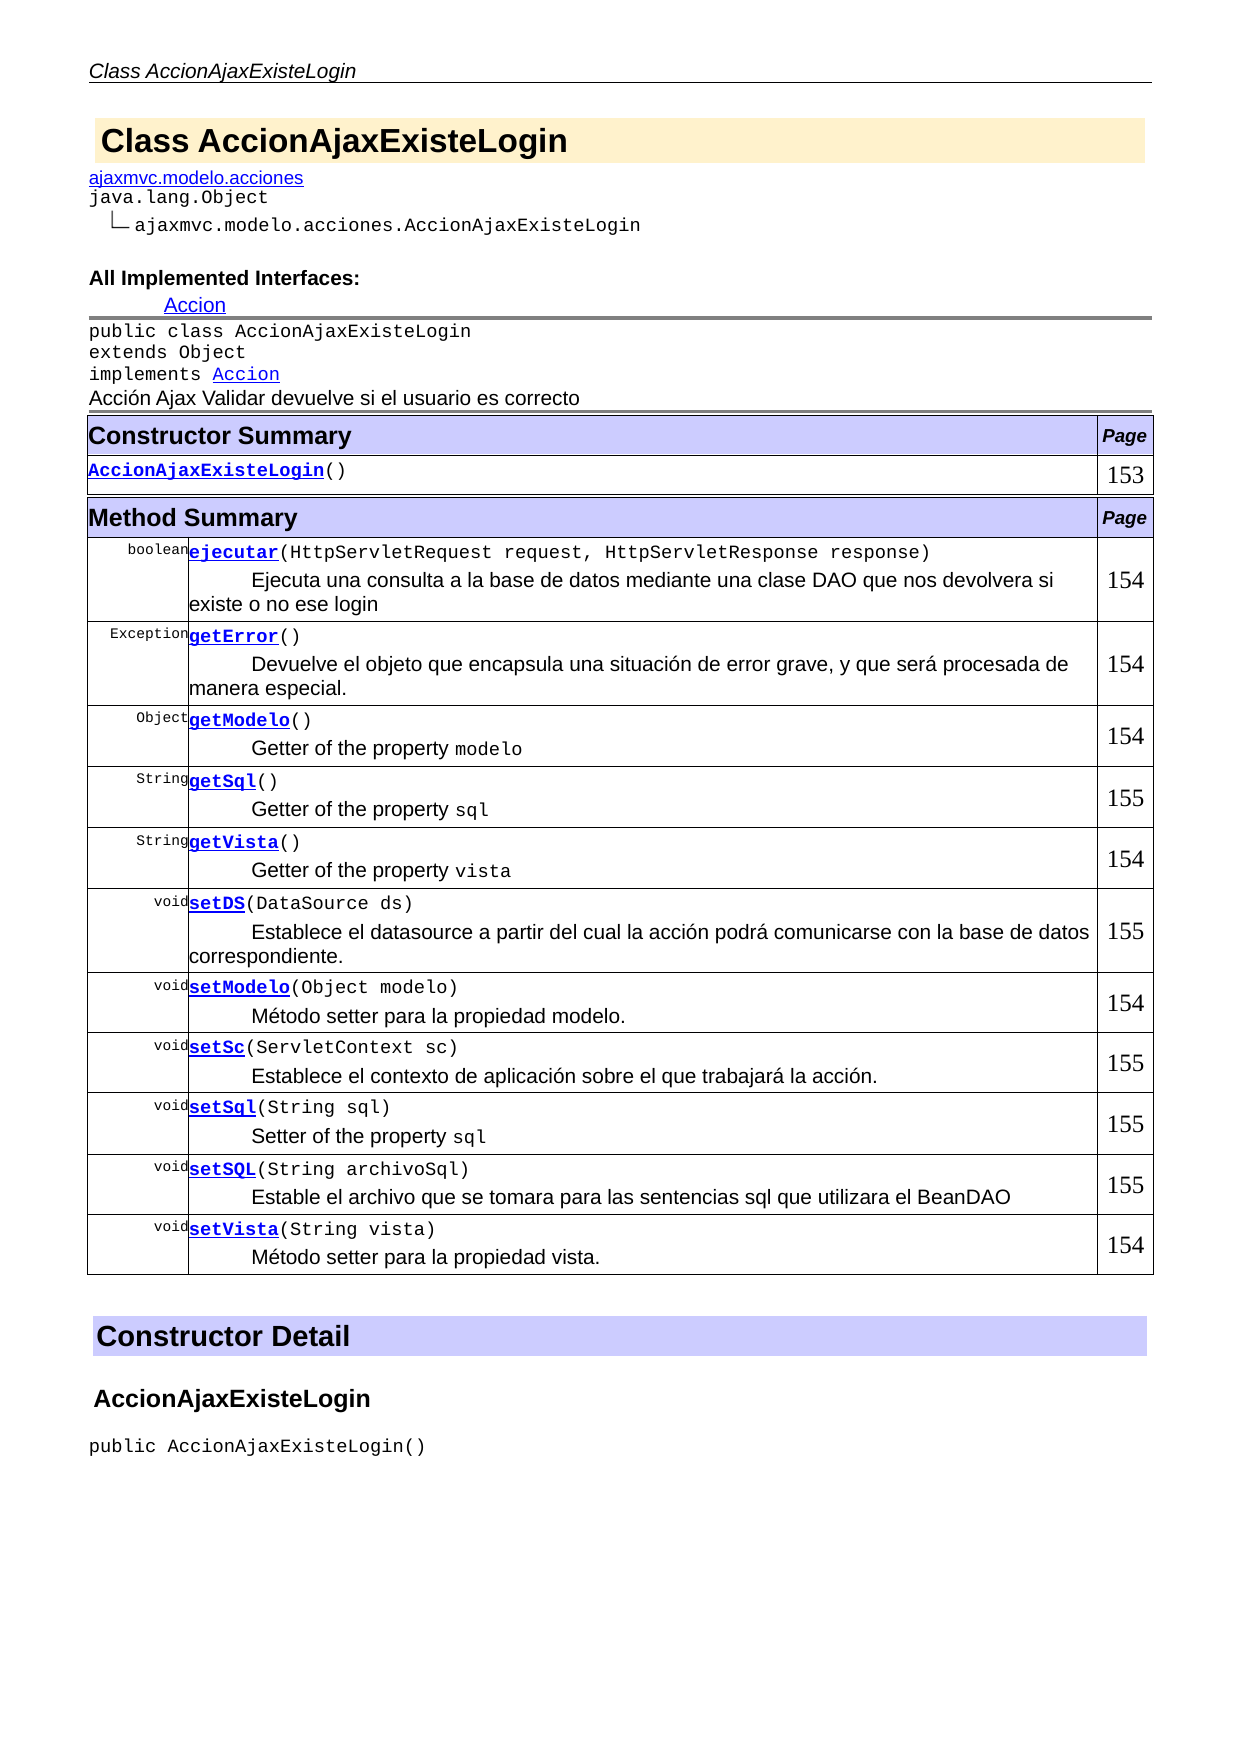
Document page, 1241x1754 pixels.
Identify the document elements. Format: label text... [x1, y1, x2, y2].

table_cell 149 [1098, 456, 1153, 494]
table_cell String [88, 828, 188, 888]
table_cell 151 [1098, 1033, 1153, 1092]
picture [111, 209, 135, 232]
text Accion [163, 292, 1152, 316]
table_cell setDS(DataSource ds) Establece el datasource a partir del cual la acción podrá comunicarse con la base de datos correspondiente. [189, 889, 1097, 972]
table_cell String [88, 767, 188, 827]
text Acción Ajax Validar devuelve si el usuario es correcto [88, 386, 1152, 409]
table_header Page [1098, 498, 1153, 537]
table_cell setSc(ServletContext sc) Establece el contexto de aplicación sobre el que trabajará la acción. [189, 1033, 1097, 1092]
table_cell void [88, 1215, 188, 1273]
table_cell 150 [1098, 706, 1153, 766]
table_cell setModelo(Object modelo) Método setter para la propiedad modelo. [189, 973, 1097, 1032]
text ajaxmvc.modelo.acciones [88, 167, 1152, 188]
table_cell 151 [1098, 1155, 1153, 1213]
table_cell getError() Devuelve el objeto que encapsula una situación de error grave, y que será procesada de manera especial. [189, 622, 1097, 704]
table_cell 151 [1098, 889, 1153, 972]
table_cell Exception [88, 622, 188, 704]
table_cell 150 [1098, 828, 1153, 888]
subtitle Constructor Detail [94, 1317, 1146, 1354]
table_header Constructor Summary [88, 416, 1097, 454]
table_header Method Summary [88, 498, 1097, 537]
table_header Page [1098, 416, 1153, 454]
text java.lang.Object [88, 188, 1152, 209]
table_cell void [88, 1033, 188, 1092]
table_cell setSQL(String archivoSql) Estable el archivo que se tomara para las sentencias sql que utilizara el BeanDAO [189, 1155, 1097, 1213]
text public AccionAjaxExisteLogin() [88, 1437, 1152, 1458]
table_cell 150 [1098, 538, 1153, 621]
text implements Accion [88, 364, 1152, 386]
table_cell 150 [1098, 973, 1153, 1032]
table_cell getSql() Getter of the property sql [189, 767, 1097, 827]
table_cell ejecutar(HttpServletRequest request, HttpServletResponse response) Ejecuta una consulta a la base de datos mediante una clase DAO que nos devolvera si existe o no ese login [189, 538, 1097, 621]
table_cell getVista() Getter of the property vista [189, 828, 1097, 888]
text extends Object [88, 343, 1152, 364]
table_cell void [88, 1093, 188, 1153]
table_cell AccionAjaxExisteLogin() [88, 456, 1097, 494]
subtitle Class AccionAjaxExisteLogin [96, 120, 1144, 162]
text public class AccionAjaxExisteLogin [88, 322, 1152, 343]
subtitle All Implemented Interfaces: [88, 266, 1152, 290]
table_cell setSql(String sql) Setter of the property sql [189, 1093, 1097, 1153]
table_cell getModelo() Getter of the property modelo [189, 706, 1097, 766]
table_cell Object [88, 706, 188, 766]
table_cell setVista(String vista) Método setter para la propiedad vista. [189, 1215, 1097, 1273]
table_cell 151 [1098, 1093, 1153, 1153]
table_cell 150 [1098, 1215, 1153, 1273]
table_cell void [88, 889, 188, 972]
table_cell 150 [1098, 622, 1153, 704]
text ajaxmvc.modelo.acciones.AccionAjaxExisteLogin [88, 209, 1152, 237]
table_cell 150 [1098, 767, 1153, 827]
table_cell void [88, 1155, 188, 1213]
table_cell void [88, 973, 188, 1032]
table_cell boolean [88, 538, 188, 621]
subtitle AccionAjaxExisteLogin [93, 1384, 1147, 1413]
